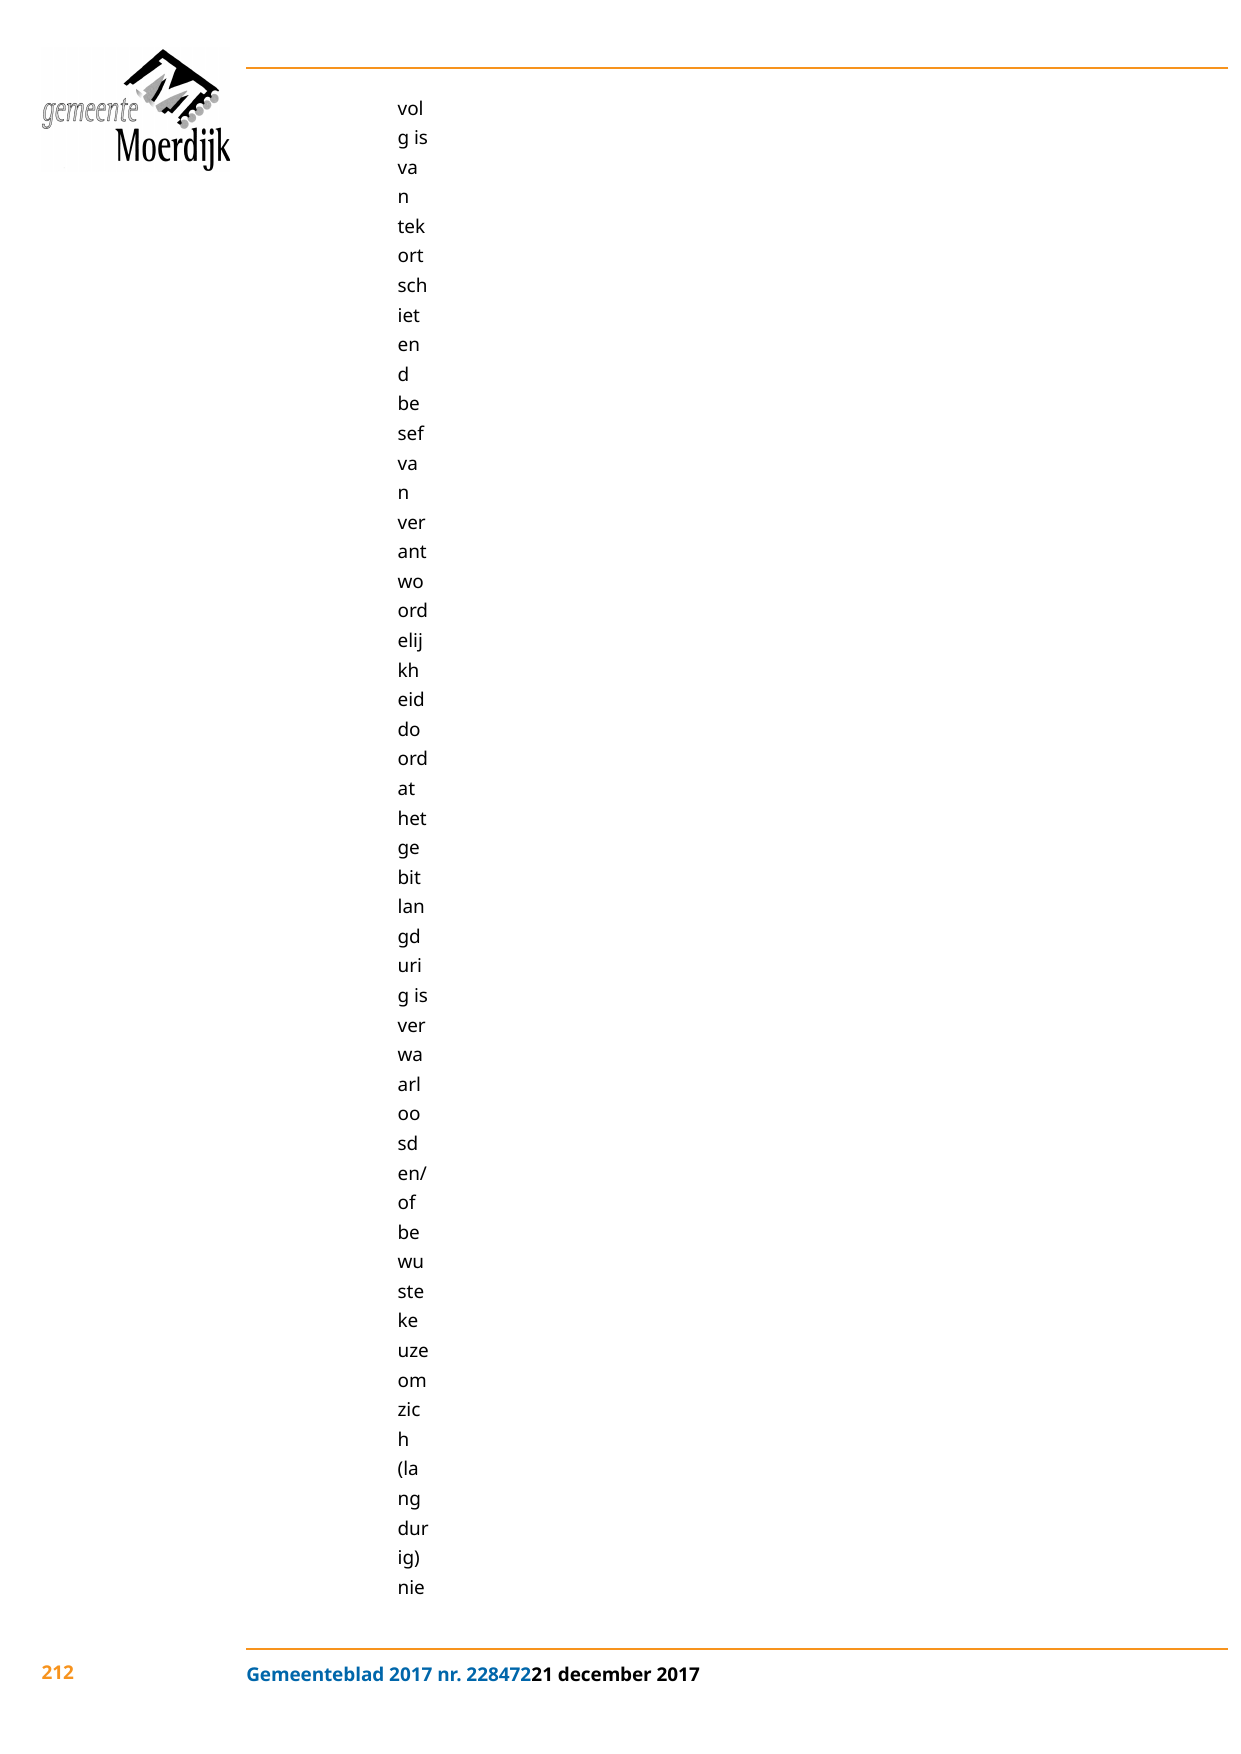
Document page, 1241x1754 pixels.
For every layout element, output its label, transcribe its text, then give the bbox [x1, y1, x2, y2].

table_cell [248, 95, 338, 1600]
table_cell volg is van tekortschietend besef van verantwoordelijkheid doordat het gebit langdurig is verwaarloosd en/of bewuste keuze om zich (langdurig) nie [338, 95, 429, 1600]
picture [41, 47, 231, 172]
